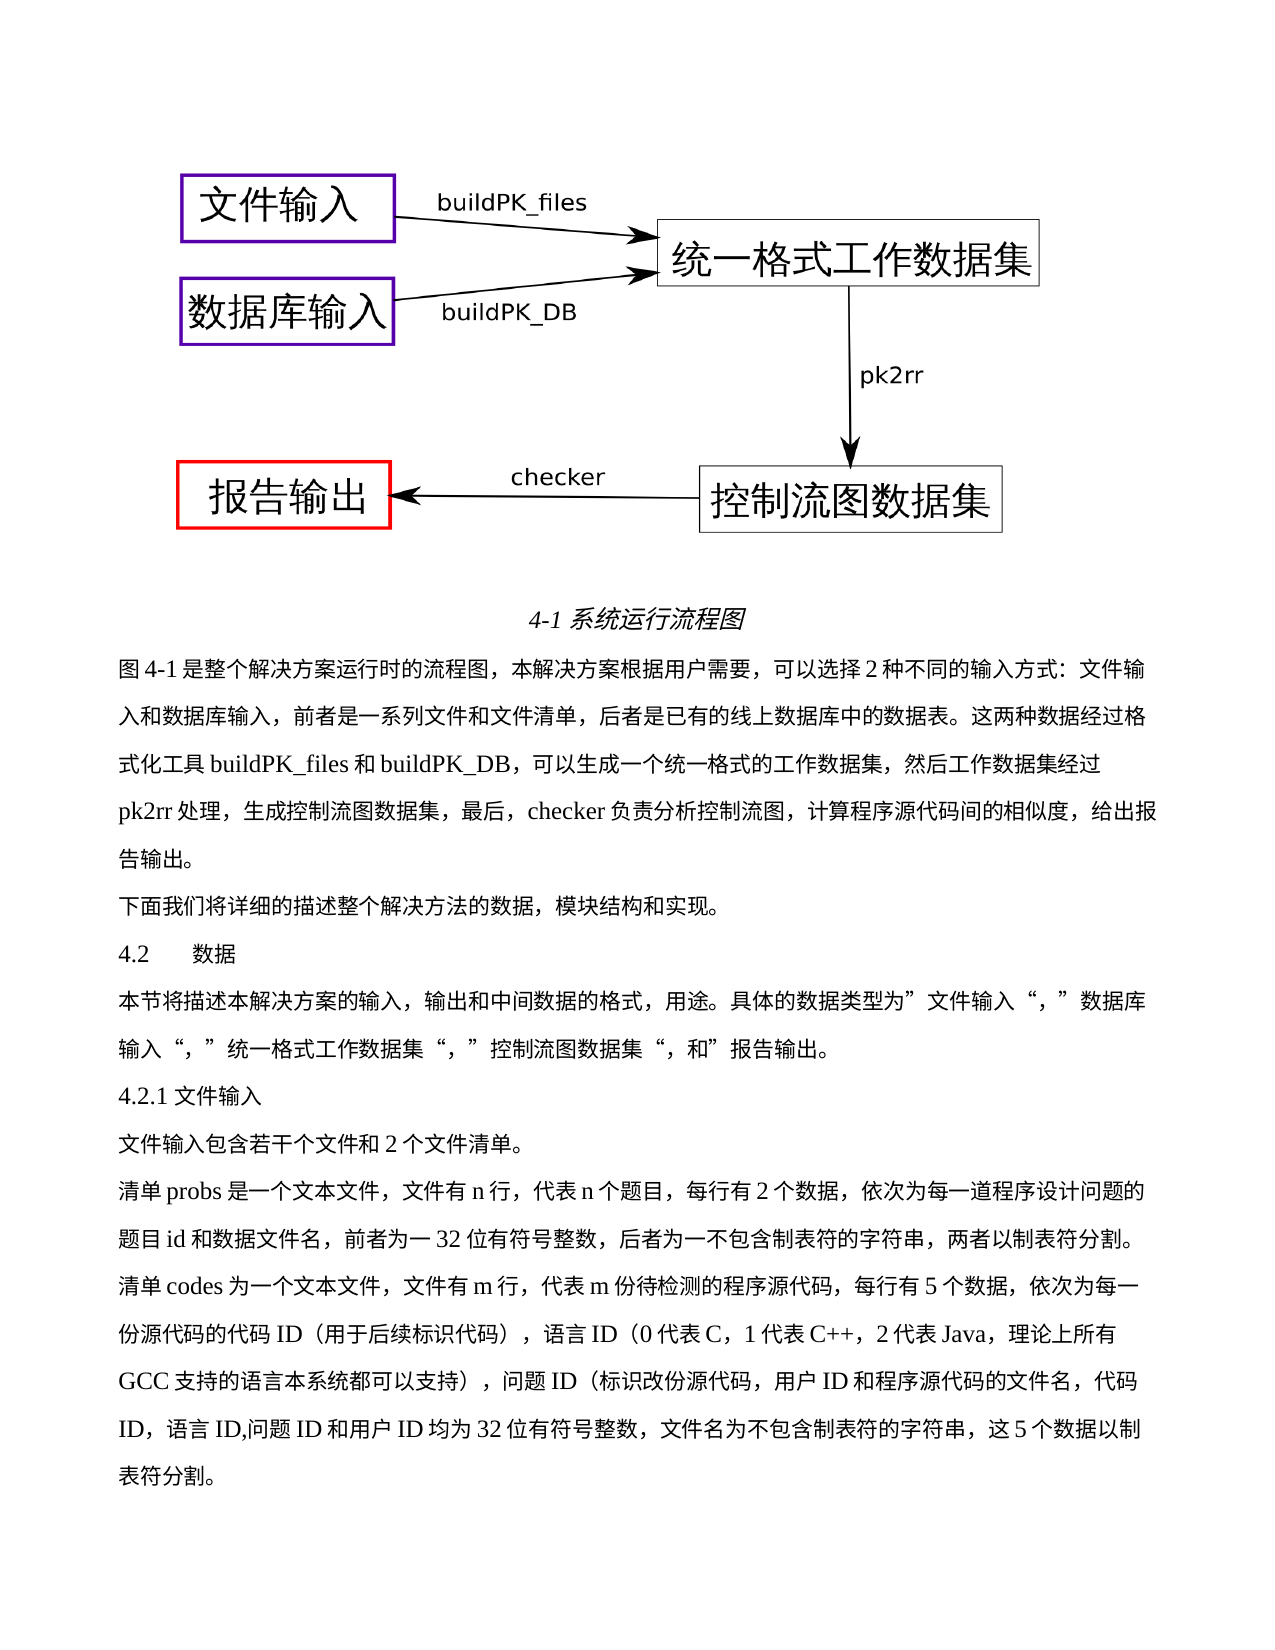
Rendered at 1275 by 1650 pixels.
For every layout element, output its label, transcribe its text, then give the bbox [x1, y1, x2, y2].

list 图4-1是整个解决方案运行时的流程图，本解决方案根据用户需要，可以选择2种不同的输入方式：文件输入和数据库输入，前者是一系列文件和文件清单，后者是已有的线上数据库中的数据表。这两种数据经过格式化工具buildPK_files和buildPK_DB，可以生成一个统一格式的工作数据集，然后工作数据集经过pk2rr处理，生成控制流图数据集，最后，checker负责分析控制流图，计算程序源代码间的相似度，给出报告输出。 [118, 118, 1157, 873]
text 清单codes为一个文本文件，文件有m行，代表m份待检测的程序源代码，每行有5个数据，依次为每一份源代码的代码 ID（用于后续标识代码），语言ID（0代表C，1代表C++，2代表Java，理论上所有GCC支持的语言本系统都可以支持），问题ID（标识改份源代码，用户ID和程序源代码的文件名，代码ID，语言 ID,问题ID和用户ID均为32位有符号整数，文件名为不包含制表符的字符串，这5个数据以制表符分割。 [118, 1269, 1157, 1491]
list 4-1 系统运行流程图 [141, 600, 1134, 636]
list 4.2.1 文件输入 [118, 1079, 1157, 1111]
text 文件输入包含若干个文件和2个文件清单。 [118, 1127, 1157, 1158]
list 4.2 数据 本节将描述本解决方案的输入，输出和中间数据的格式，用途。具体的数据类型为”文件输入“，”数据库输入“，”统一格式工作数据集“，”控制流图数据集“，和”报告输出。 [118, 937, 1157, 1063]
list 下面我们将详细的描述整个解决方法的数据，模块结构和实现。 [118, 889, 1157, 921]
text 清单probs是一个文本文件，文件有n行，代表n个题目，每行有2个数据，依次为每一道程序设计问题的题目id和数据文件名，前者为一32位有符号整数，后者为一不包含制表符的字符串，两者以制表符分割。 [118, 1174, 1157, 1253]
picture [141, 130, 1135, 600]
